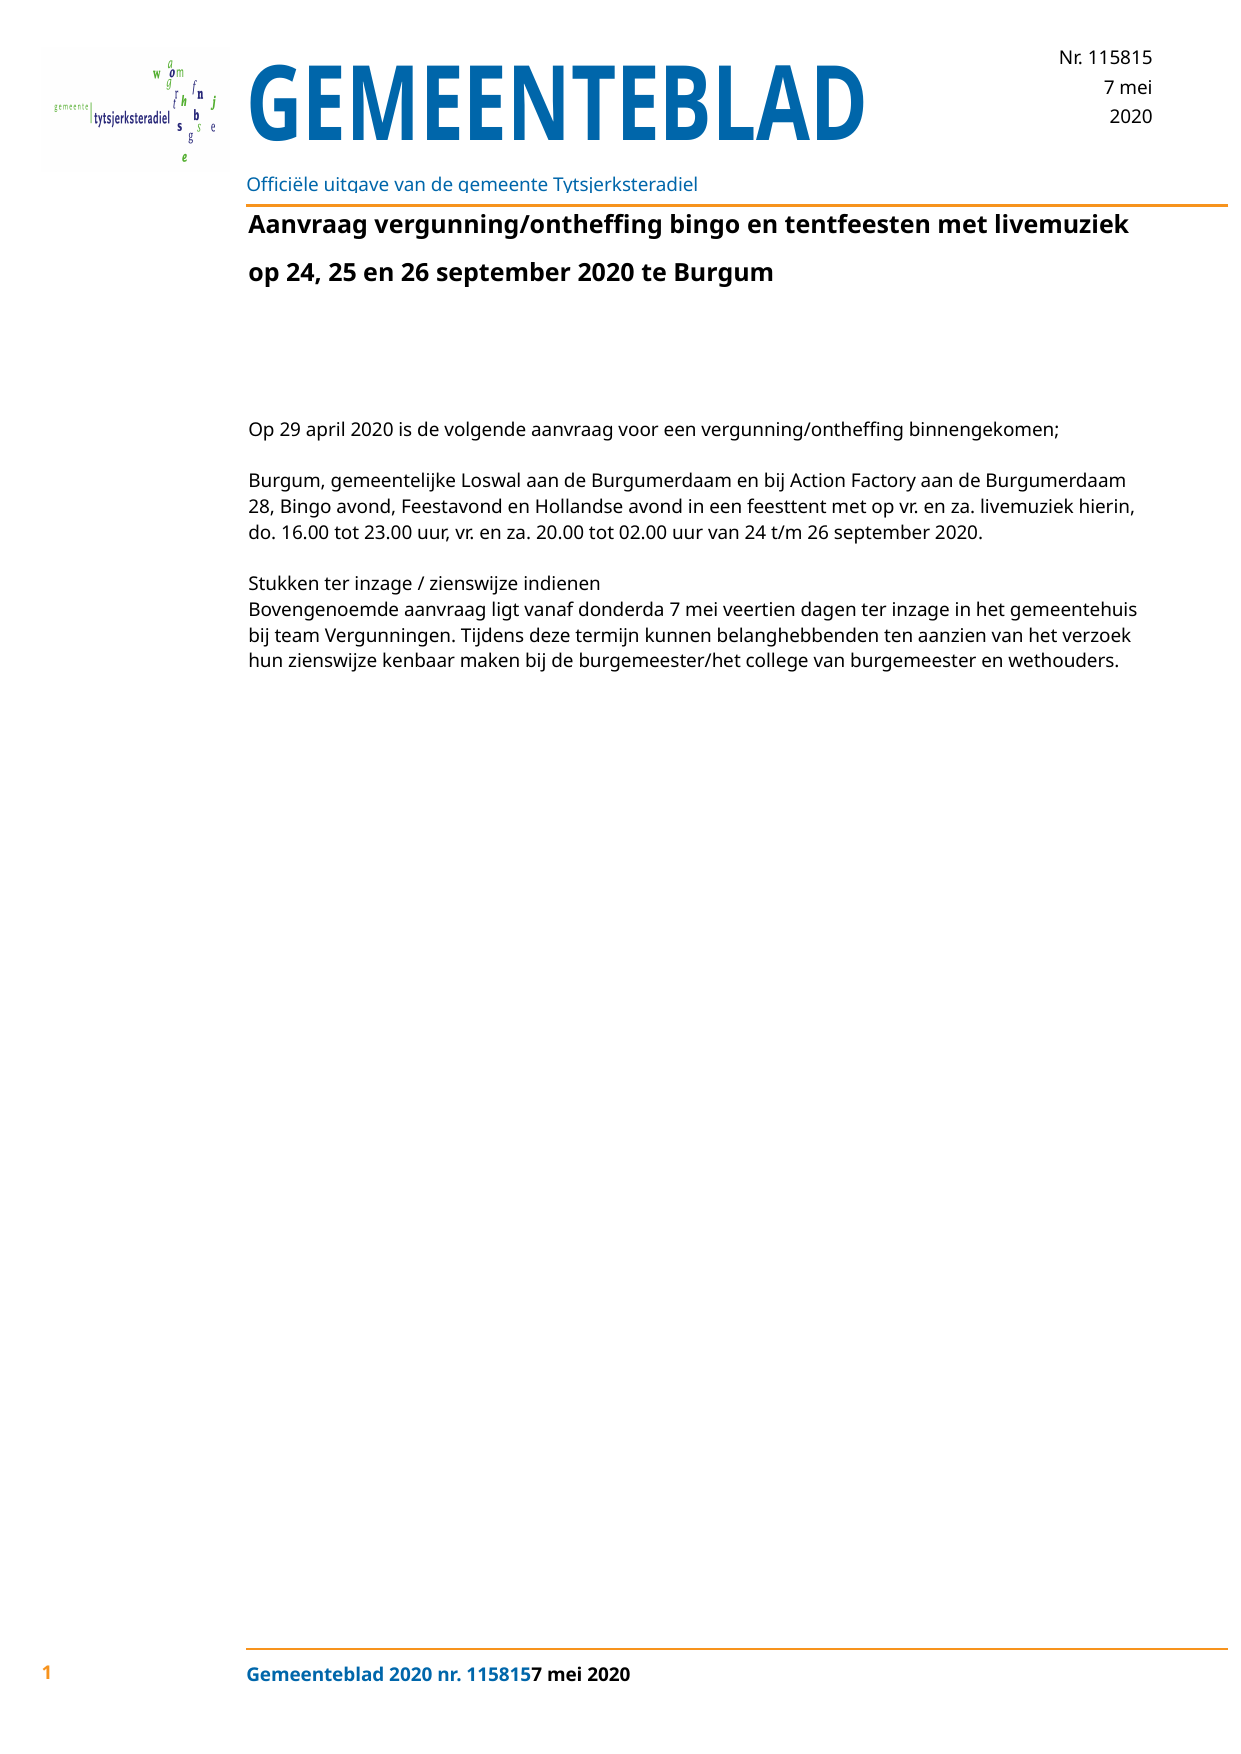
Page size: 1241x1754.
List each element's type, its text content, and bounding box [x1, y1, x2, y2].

text Op 29 april 2020 is de volgende aanvraag voor een vergunning/ontheffing binnengekomen; [248, 416, 1152, 442]
picture [41, 47, 231, 172]
text Aanvraag vergunning/ontheffing bingo en tentfeesten met livemuziek op 24, 25 en 26 september 2020 te Burgum [248, 207, 1152, 288]
text Stukken ter inzage / zienswijze indienen [248, 571, 1152, 596]
text Bovengenoemde aanvraag ligt vanaf donderda 7 mei veertien dagen ter inzage in het gemeentehuis bij team Vergunningen. Tijdens deze termijn kunnen belanghebbenden ten aanzien van het verzoek hun zienswijze kenbaar maken bij de burgemeester/het college van burgemeester en wethouders. [248, 596, 1152, 673]
text Burgum, gemeentelijke Loswal aan de Burgumerdaam en bij Action Factory aan de Burgumerdaam 28, Bingo avond, Feestavond en Hollandse avond in een feesttent met op vr. en za. livemuziek hierin, do. 16.00 tot 23.00 uur, vr. en za. 20.00 tot 02.00 uur van 24 t/m 26 september 2020. [248, 468, 1152, 545]
